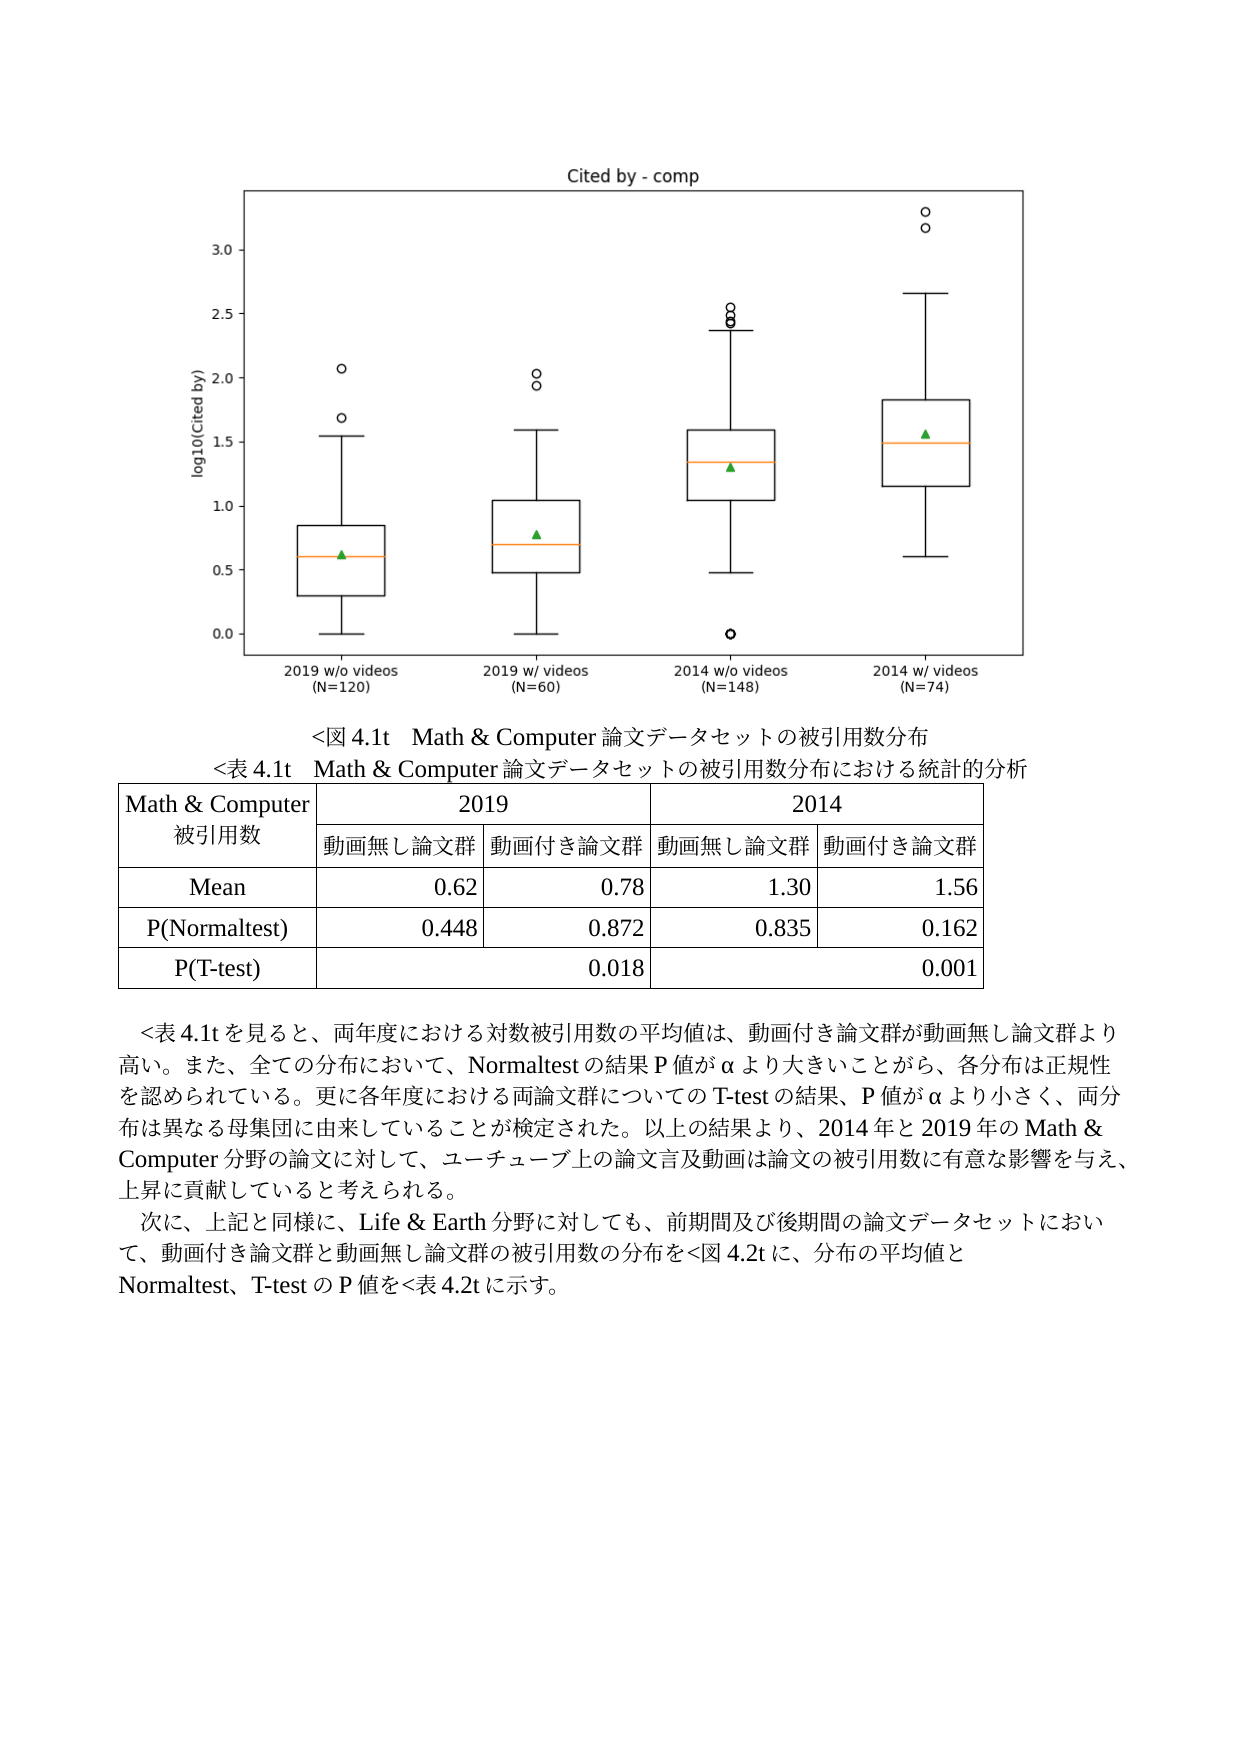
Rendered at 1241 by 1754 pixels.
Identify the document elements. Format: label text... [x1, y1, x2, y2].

table_cell 1.56 [818, 868, 983, 907]
table_cell 0.448 [317, 908, 483, 947]
table_cell P(Normaltest) [119, 908, 316, 947]
text 次に、上記と同様に、Life & Earth分野に対しても、前期間及び後期間の論文データセットにおいて、動画付き論文群と動画無し論文群の被引用数の分布を<図4.2tに、分布の平均値とNormaltest、T-testのP値を<表4.2tに示す。 [118, 1205, 1122, 1299]
table_cell 0.001 [651, 948, 983, 988]
table_cell 動画付き論文群 [484, 825, 650, 867]
table_header 2019 [317, 784, 650, 824]
table_cell 0.872 [484, 908, 650, 947]
table_cell 0.018 [317, 948, 650, 988]
table_cell 0.162 [818, 908, 983, 947]
text <表4.1tを見ると、両年度における対数被引用数の平均値は、動画付き論文群が動画無し論文群より高い。また、全ての分布において、Normaltestの結果P値がαより大きいことがら、各分布は正規性を認められている。更に各年度における両論文群についてのT-testの結果、P値がαより小さく、両分布は異なる母集団に由来していることが検定された。以上の結果より、2014年と2019年のMath & Computer分野の論文に対して、ユーチューブ上の論文言及動画は論文の被引用数に有意な影響を与え、上昇に貢献していると考えられる。 [118, 1016, 1122, 1205]
table_cell Mean [119, 868, 316, 907]
picture [118, 118, 1123, 721]
text <表4.1t Math & Computer論文データセットの被引用数分布における統計的分析 [118, 752, 1122, 783]
table_cell 0.62 [317, 868, 483, 907]
table_cell 動画付き論文群 [818, 825, 983, 867]
table_cell 動画無し論文群 [317, 825, 483, 867]
table_cell P(T-test) [119, 948, 316, 988]
text <図4.1t Math & Computer論文データセットの被引用数分布 [118, 721, 1122, 752]
table_cell 0.835 [651, 908, 817, 947]
table_header Math & Computer 被引用数 [119, 784, 316, 867]
table_cell 1.30 [651, 868, 817, 907]
table_cell 0.78 [484, 868, 650, 907]
table_header 2014 [651, 784, 983, 824]
table_cell 動画無し論文群 [651, 825, 817, 867]
